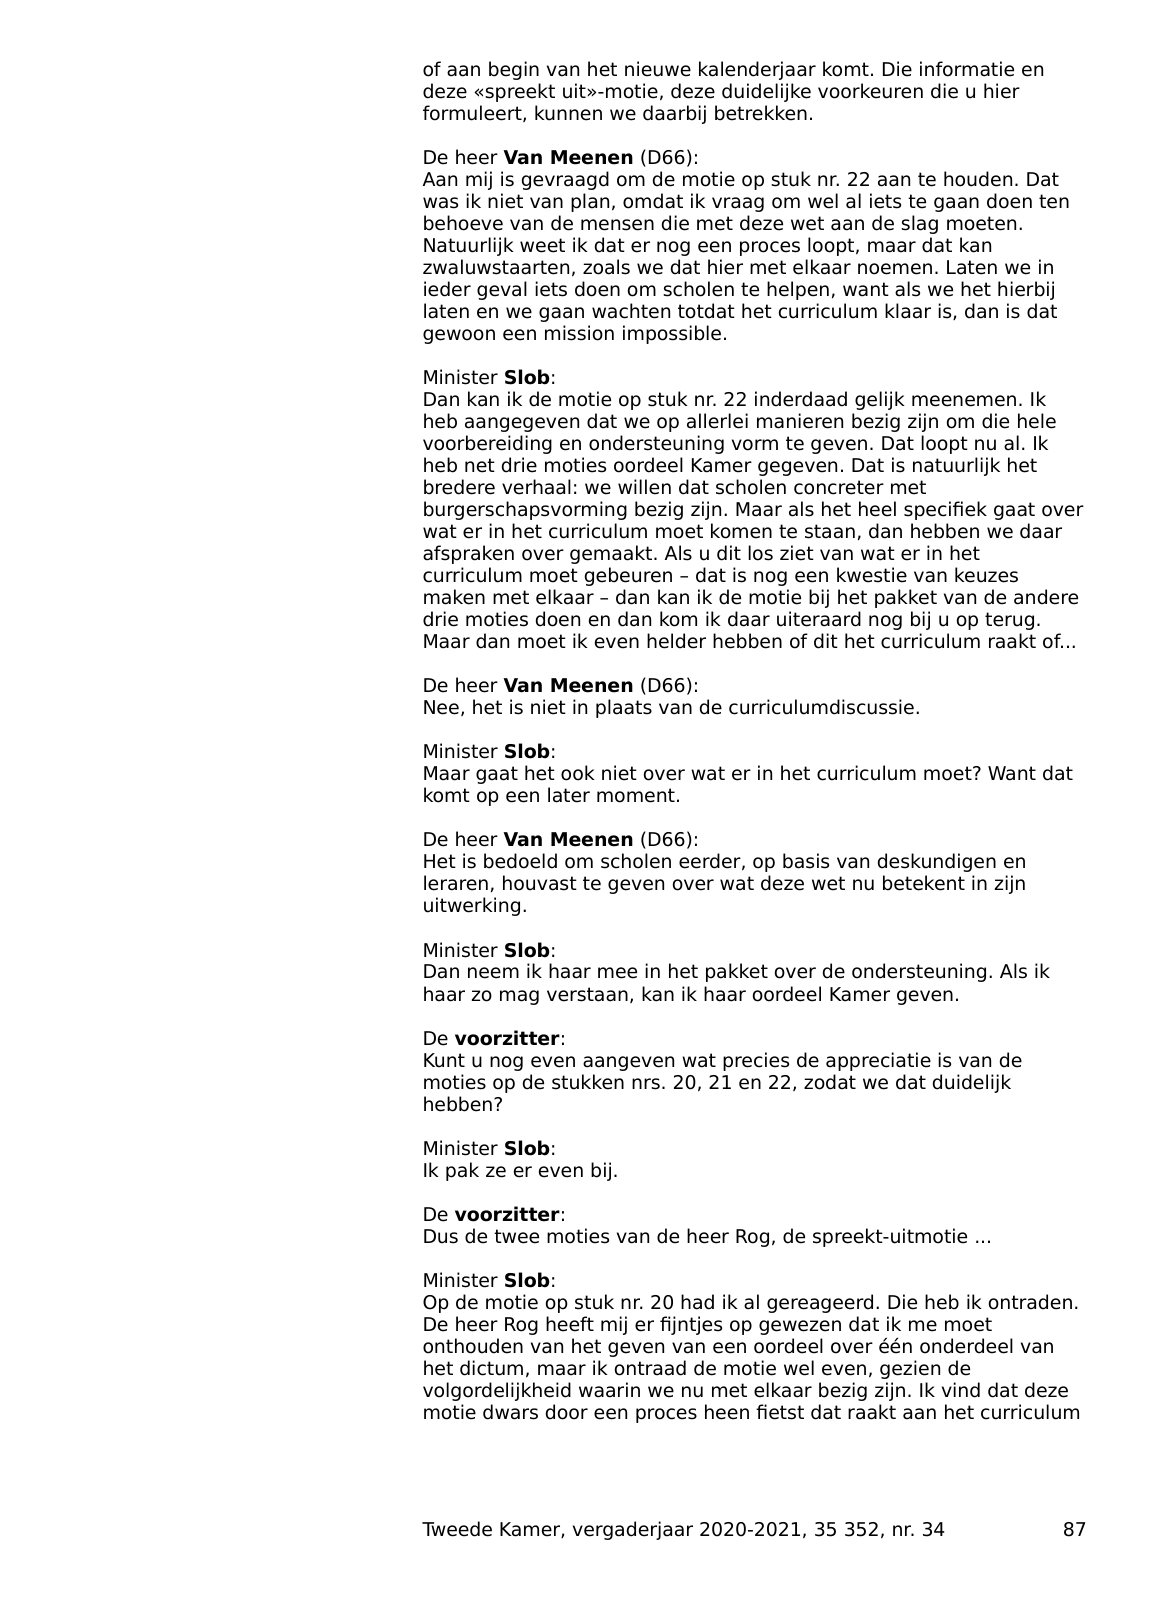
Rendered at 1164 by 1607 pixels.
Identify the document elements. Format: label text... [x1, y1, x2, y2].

text De voorzitter: [422, 1204, 1087, 1226]
text Het is bedoeld om scholen eerder, op basis van deskundigen en leraren, houvast te geven over wat deze wet nu betekent in zijn uitwerking. [422, 851, 1087, 917]
text Minister Slob: [422, 1270, 1087, 1292]
text Minister Slob: [422, 741, 1087, 763]
text Dan kan ik de motie op stuk nr. 22 inderdaad gelijk meenemen. Ik heb aangegeven dat we op allerlei manieren bezig zijn om die hele voorbereiding en ondersteuning vorm te geven. Dat loopt nu al. Ik heb net drie moties oordeel Kamer gegeven. Dat is natuurlijk het bredere verhaal: we willen dat scholen concreter met burgerschapsvorming bezig zijn. Maar als het heel specifiek gaat over wat er in het curriculum moet komen te staan, dan hebben we daar afspraken over gemaakt. Als u dit los ziet van wat er in het curriculum moet gebeuren – dat is nog een kwestie van keuzes maken met elkaar – dan kan ik de motie bij het pakket van de andere drie moties doen en dan kom ik daar uiteraard nog bij u op terug. Maar dan moet ik even helder hebben of dit het curriculum raakt of... [422, 389, 1087, 653]
text De heer Van Meenen (D66): [422, 675, 1087, 697]
text of aan begin van het nieuwe kalenderjaar komt. Die informatie en deze «spreekt uit»-motie, deze duidelijke voorkeuren die u hier formuleert, kunnen we daarbij betrekken. [422, 59, 1087, 125]
text Dus de twee moties van de heer Rog, de spreekt-uitmotie ... [422, 1226, 1087, 1248]
text Maar gaat het ook niet over wat er in het curriculum moet? Want dat komt op een later moment. [422, 763, 1087, 807]
text Dan neem ik haar mee in het pakket over de ondersteuning. Als ik haar zo mag verstaan, kan ik haar oordeel Kamer geven. [422, 961, 1087, 1005]
text Minister Slob: [422, 367, 1087, 389]
text Kunt u nog even aangeven wat precies de appreciatie is van de moties op de stukken nrs. 20, 21 en 22, zodat we dat duidelijk hebben? [422, 1049, 1087, 1116]
text Aan mij is gevraagd om de motie op stuk nr. 22 aan te houden. Dat was ik niet van plan, omdat ik vraag om wel al iets te gaan doen ten behoeve van de mensen die met deze wet aan de slag moeten. Natuurlijk weet ik dat er nog een proces loopt, maar dat kan zwaluwstaarten, zoals we dat hier met elkaar noemen. Laten we in ieder geval iets doen om scholen te helpen, want als we het hierbij laten en we gaan wachten totdat het curriculum klaar is, dan is dat gewoon een mission impossible. [422, 169, 1087, 345]
text Op de motie op stuk nr. 20 had ik al gereageerd. Die heb ik ontraden. De heer Rog heeft mij er fijntjes op gewezen dat ik me moet onthouden van het geven van een oordeel over één onderdeel van het dictum, maar ik ontraad de motie wel even, gezien de volgordelijkheid waarin we nu met elkaar bezig zijn. Ik vind dat deze motie dwars door een proces heen fietst dat raakt aan het curriculum [422, 1292, 1087, 1424]
text Minister Slob: [422, 1138, 1087, 1160]
text Minister Slob: [422, 939, 1087, 961]
text De heer Van Meenen (D66): [422, 147, 1087, 169]
text Ik pak ze er even bij. [422, 1160, 1087, 1182]
text Nee, het is niet in plaats van de curriculumdiscussie. [422, 697, 1087, 719]
text De heer Van Meenen (D66): [422, 829, 1087, 851]
text De voorzitter: [422, 1028, 1087, 1049]
